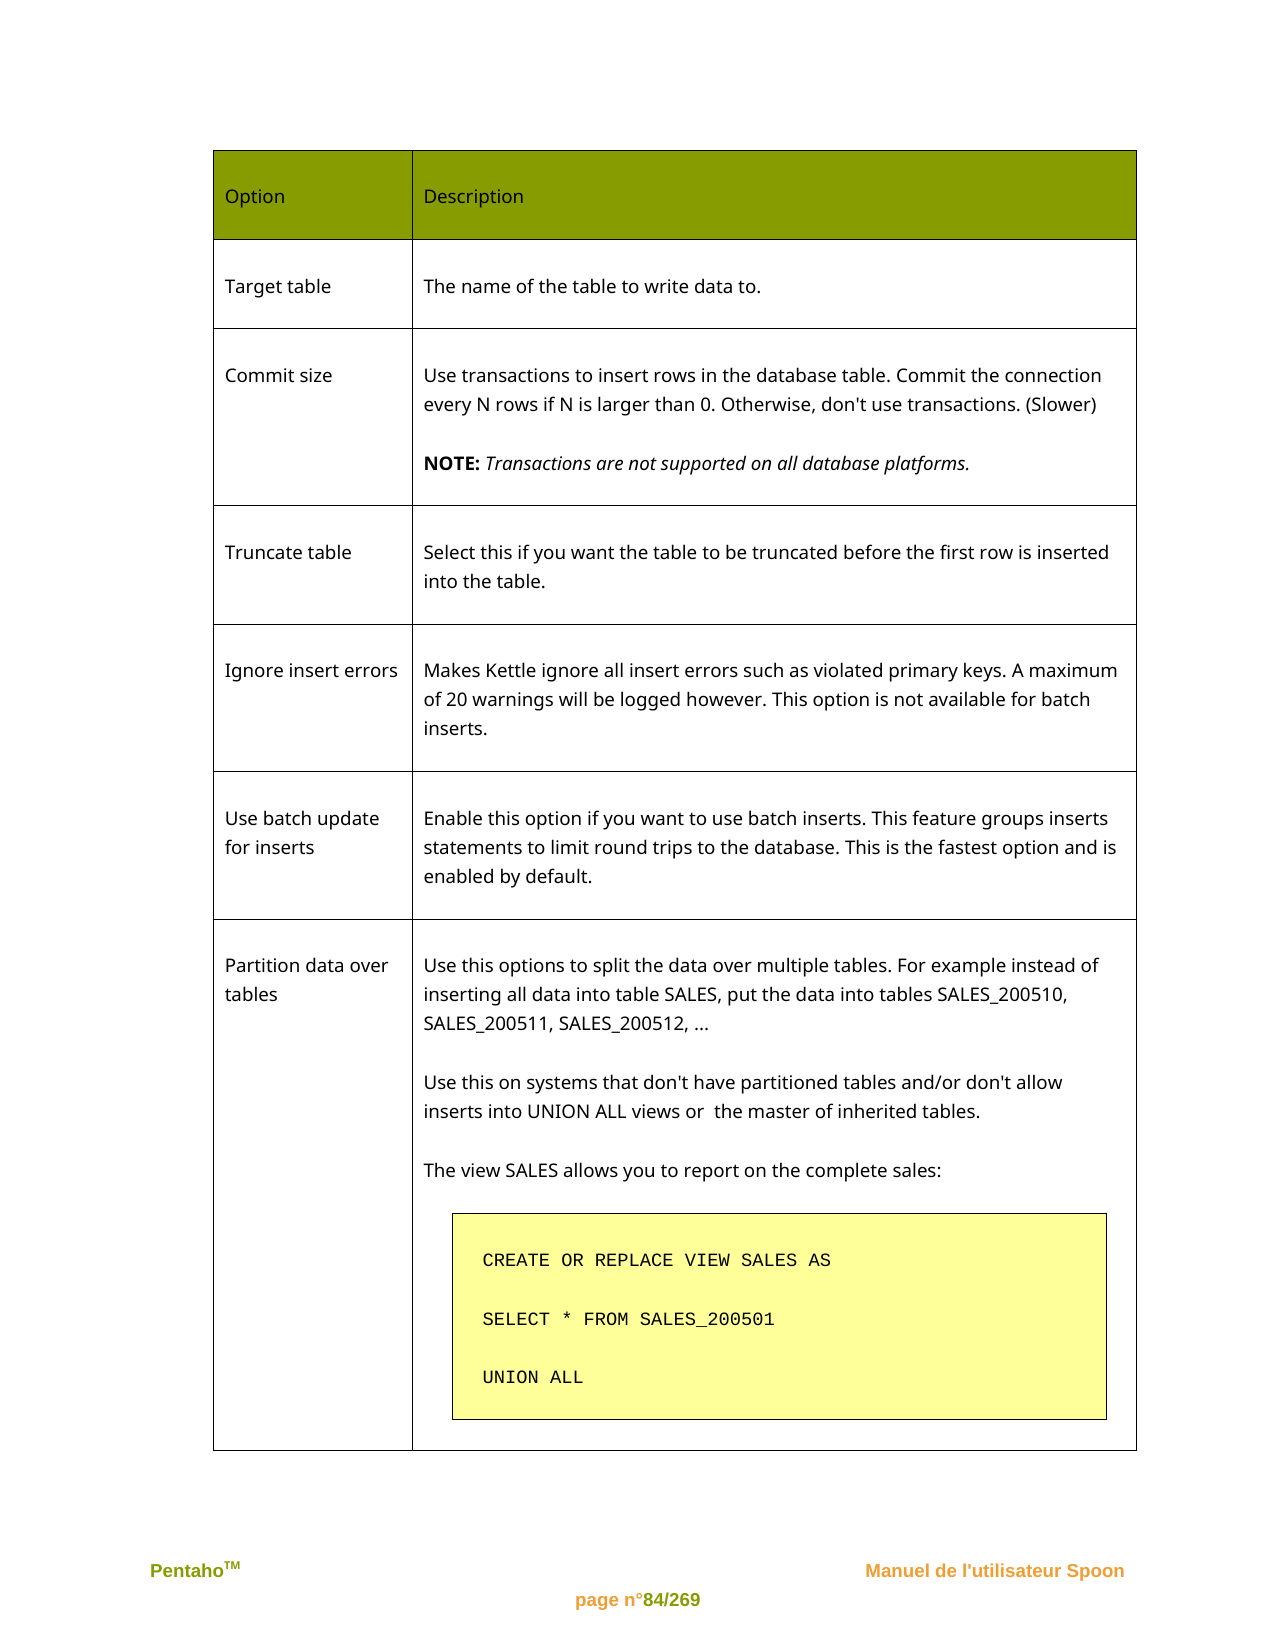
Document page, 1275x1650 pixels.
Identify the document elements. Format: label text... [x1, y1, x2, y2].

table_header Description [413, 151, 1136, 239]
table_cell Use this options to split the data over multiple tables. For example instead of inserting all data into table SALES, put the data into tables SALES_200510, SALES_200511, SALES_200512, ... Use this on systems that don't have partitioned tables and/or don't allow inserts into UNION ALL views or the master of inherited tables. The view SALES allows you to report on the complete sales: CREATE OR REPLACE VIEW SALES AS SELECT * FROM SALES_200501 UNION ALL [413, 920, 1136, 1449]
table_cell Ignore insert errors [214, 625, 412, 771]
table_cell Makes Kettle ignore all insert errors such as violated primary keys. A maximum of 20 warnings will be logged however. This option is not available for batch inserts. [413, 625, 1136, 771]
table_header Option [214, 151, 412, 239]
table_cell Select this if you want the table to be truncated before the first row is inserted into the table. [413, 506, 1136, 624]
table_cell Use batch update for inserts [214, 772, 412, 919]
table_cell Target table [214, 240, 412, 328]
table_cell Enable this option if you want to use batch inserts. This feature groups inserts statements to limit round trips to the database. This is the fastest option and is enabled by default. [413, 772, 1136, 919]
table_cell Partition data over tables [214, 920, 412, 1449]
table_cell Use transactions to insert rows in the database table. Commit the connection every N rows if N is larger than 0. Otherwise, don't use transactions. (Slower) NOTE: Transactions are not supported on all database platforms. [413, 329, 1136, 505]
table_cell Commit size [214, 329, 412, 505]
table_cell The name of the table to write data to. [413, 240, 1136, 328]
table_cell Truncate table [214, 506, 412, 624]
